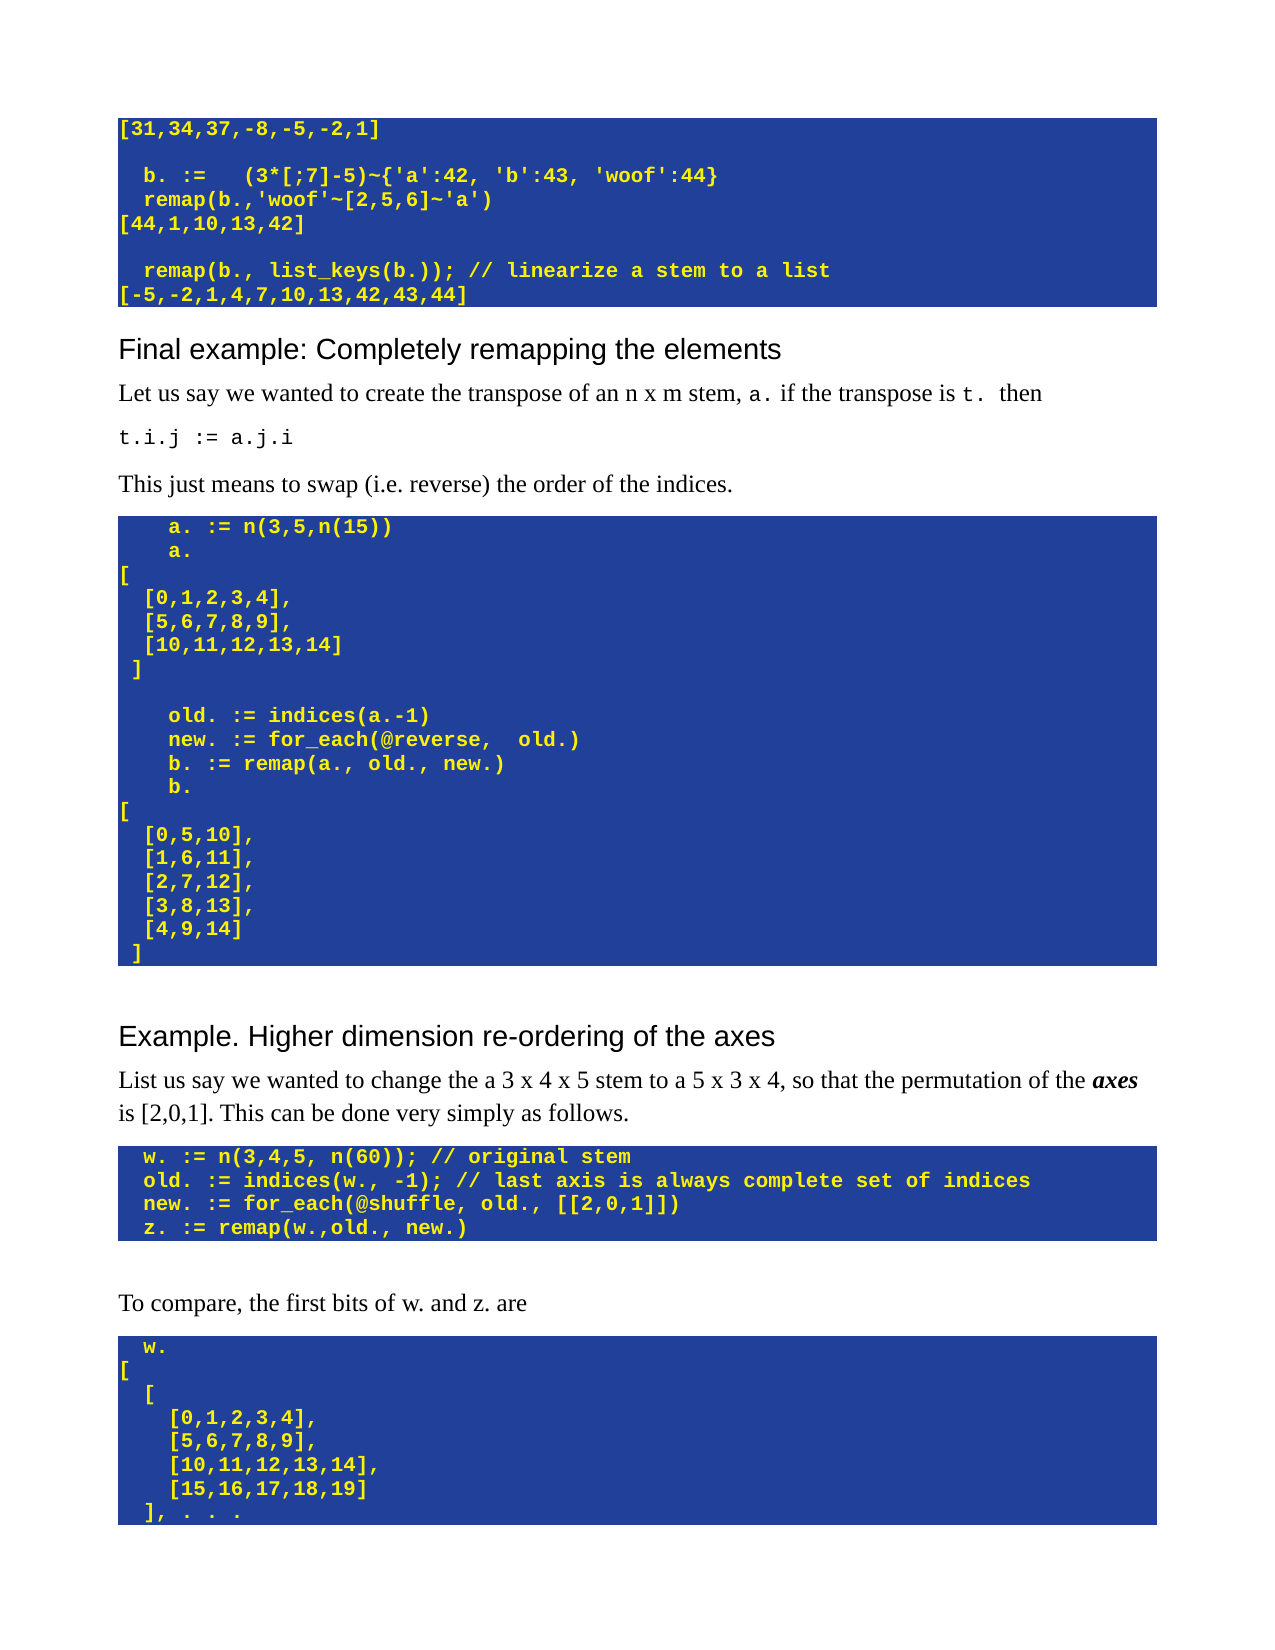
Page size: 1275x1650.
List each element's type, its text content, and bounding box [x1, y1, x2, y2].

text [10,11,12,13,14] [118, 634, 1157, 658]
text b. [118, 776, 1157, 800]
text [-5,-2,1,4,7,10,13,42,43,44] [118, 284, 1157, 307]
text Let us say we wanted to create the transpose of an n x m stem, a. if the transpose is t. then [118, 378, 1157, 408]
text [0,1,2,3,4], [118, 1407, 1157, 1430]
subtitle Final example: Completely remapping the elements [118, 332, 1157, 366]
text new. := for_each(@shuffle, old., [[2,0,1]]) [118, 1193, 1157, 1217]
text To compare, the first bits of w. and z. are [118, 1288, 1157, 1317]
text t.i.j := a.j.i [118, 427, 1157, 451]
text w. := n(3,4,5, n(60)); // original stem [118, 1146, 1157, 1169]
text a. [118, 540, 1157, 563]
text [ [118, 1383, 1157, 1407]
text a. := n(3,5,n(15)) [118, 516, 1157, 540]
text ] [118, 942, 1157, 966]
text ] [118, 658, 1157, 682]
text ], . . . [118, 1501, 1157, 1525]
text [44,1,10,13,42] [118, 213, 1157, 236]
text remap(b.,'woof'~[2,5,6]~'a') [118, 189, 1157, 213]
text old. := indices(w., -1); // last axis is always complete set of indices [118, 1169, 1157, 1193]
subtitle Example. Higher dimension re-ordering of the axes [118, 1019, 1157, 1053]
text [10,11,12,13,14], [118, 1454, 1157, 1478]
text List us say we wanted to change the a 3 x 4 x 5 stem to a 5 x 3 x 4, so that the permutation of the axes is [2,0,1]. This can be done very simply as follows. [118, 1065, 1157, 1127]
text [31,34,37,-8,-5,-2,1] [118, 118, 1157, 142]
text [2,7,12], [118, 871, 1157, 894]
text [0,1,2,3,4], [118, 587, 1157, 611]
text [1,6,11], [118, 847, 1157, 871]
text This just means to swap (i.e. reverse) the order of the indices. [118, 469, 1157, 497]
text [5,6,7,8,9], [118, 1430, 1157, 1454]
text z. := remap(w.,old., new.) [118, 1217, 1157, 1241]
text old. := indices(a.-1) new. := for_each(@reverse, old.) b. := remap(a., old., new.) [118, 682, 1157, 776]
text [0,5,10], [118, 824, 1157, 847]
text [ [118, 563, 1157, 587]
text w. [118, 1336, 1157, 1359]
text [3,8,13], [118, 894, 1157, 918]
text [4,9,14] [118, 918, 1157, 942]
text [15,16,17,18,19] [118, 1478, 1157, 1501]
text b. := (3*[;7]-5)~{'a':42, 'b':43, 'woof':44} [118, 165, 1157, 189]
text remap(b., list_keys(b.)); // linearize a stem to a list [118, 260, 1157, 284]
text [5,6,7,8,9], [118, 611, 1157, 634]
text [ [118, 1359, 1157, 1383]
text [ [118, 800, 1157, 824]
